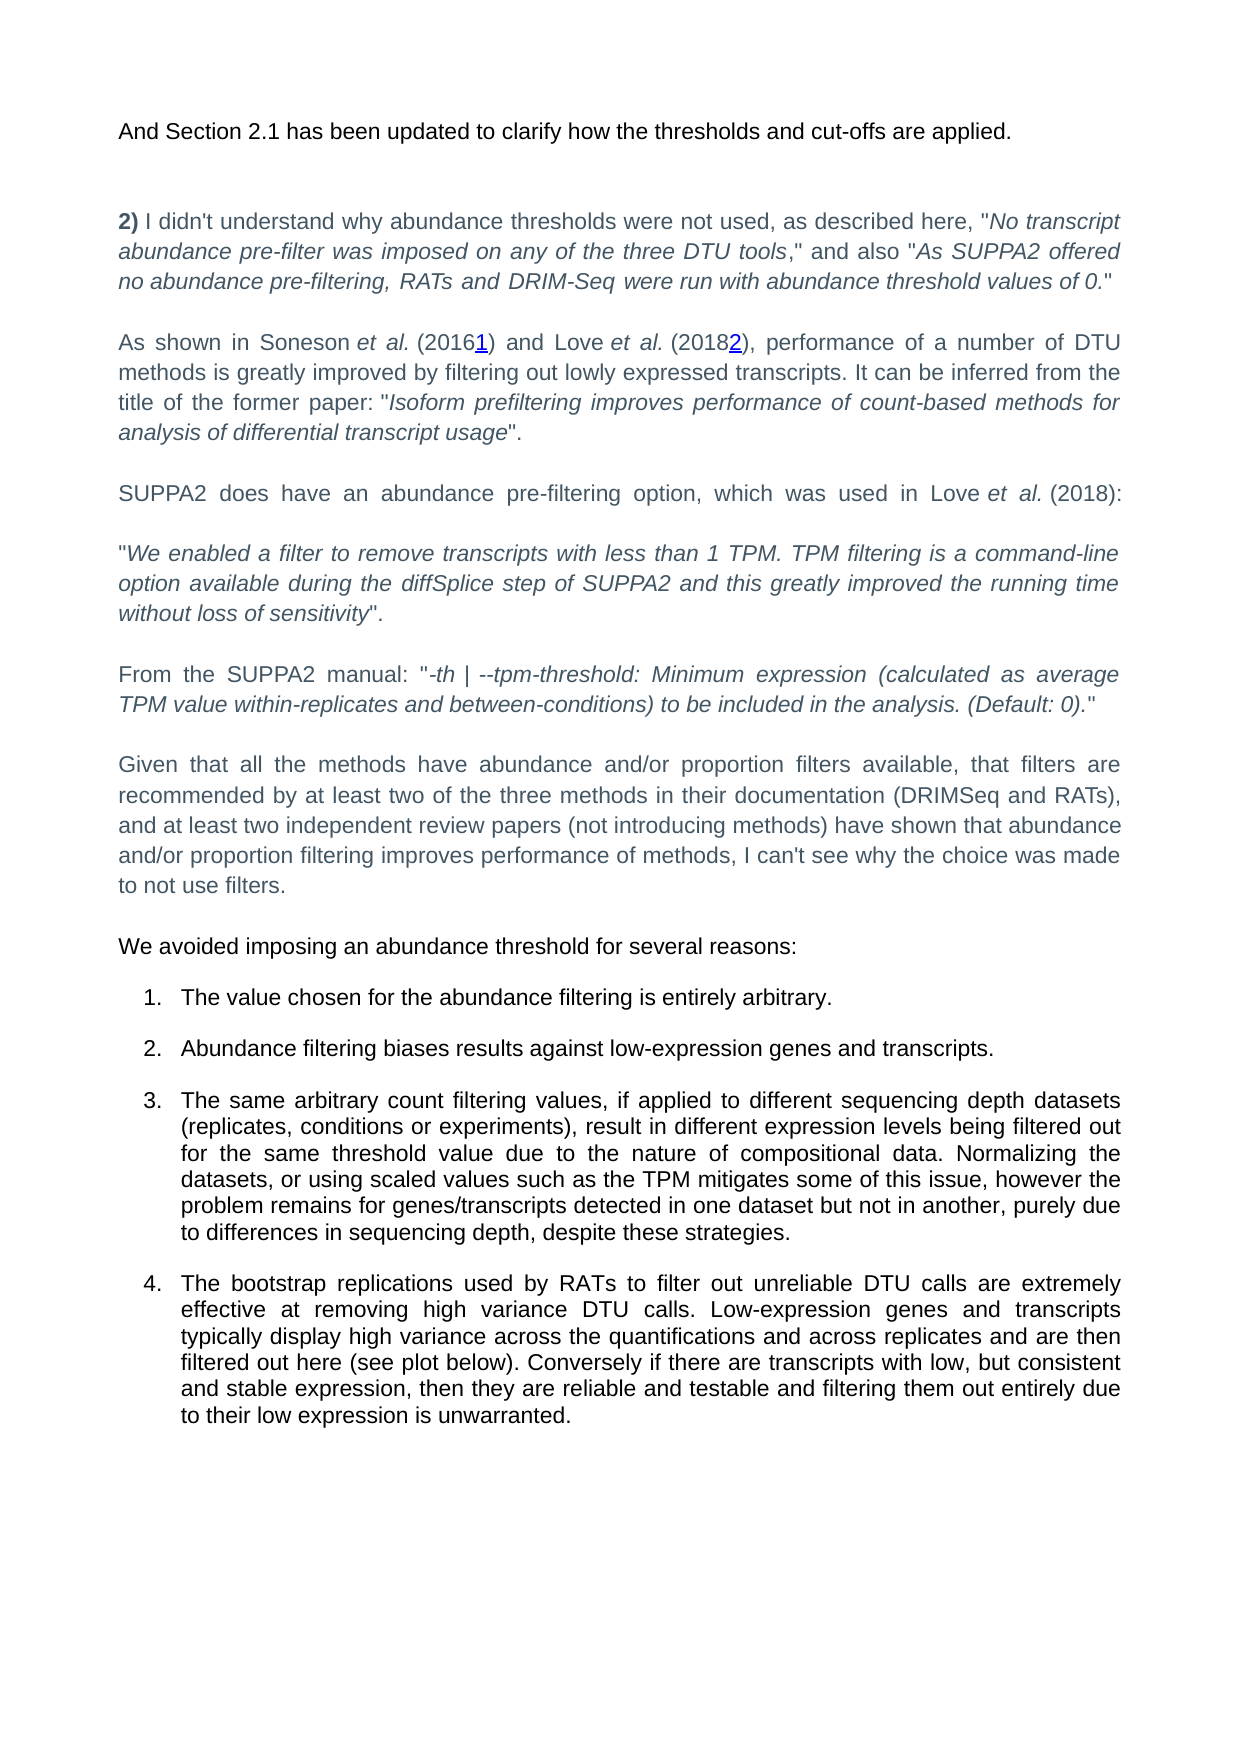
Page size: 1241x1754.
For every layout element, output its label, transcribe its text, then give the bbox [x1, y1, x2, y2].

text As shown in Soneson et al. (20161) and Love et al. (20182), performance of a number of DTU methods is greatly improved by filtering out lowly expressed transcripts. It can be inferred from the title of the former paper: "Isoform prefiltering improves performance of count-based methods for analysis of differential transcript usage". [118, 298, 1122, 446]
list Abundance filtering biases results against low-expression genes and transcripts. [143, 1035, 1122, 1062]
text We avoided imposing an abundance threshold for several reasons: [118, 933, 1122, 959]
text And Section 2.1 has been updated to clarify how the thresholds and cut-offs are applied. [118, 118, 1122, 144]
list The value chosen for the abundance filtering is entirely arbitrary. [143, 984, 1122, 1010]
list The same arbitrary count filtering values, if applied to different sequencing depth datasets (replicates, conditions or experiments), result in different expression levels being filtered out for the same threshold value due to the nature of compositional data. Normalizing the datasets, or using scaled values such as the TPM mitigates some of this issue, however the problem remains for genes/transcripts detected in one dataset but not in another, purely due to differences in sequencing depth, despite these strategies. [143, 1087, 1122, 1245]
text Given that all the methods have abundance and/or proportion filters available, that filters are recommended by at least two of the three methods in their documentation (DRIMSeq and RATs), and at least two independent review papers (not introducing methods) have shown that abundance and/or proportion filtering improves performance of methods, I can't see why the choice was made to not use filters. [118, 721, 1122, 899]
text SUPPA2 does have an abundance pre-filtering option, which was used in Love et al. (2018): "We enabled a filter to remove transcripts with less than 1 TPM. TPM filtering is a command-line option available during the diffSplice step of SUPPA2 and this greatly improved the running time without loss of sensitivity". [118, 449, 1122, 627]
list The bootstrap replications used by RATs to filter out unreliable DTU calls are extremely effective at removing high variance DTU calls. Low-expression genes and transcripts typically display high variance across the quantifications and across replicates and are then filtered out here (see plot below). Conversely if there are transcripts with low, but consistent and stable expression, then they are reliable and testable and filtering them out entirely due to their low expression is unwarranted. [143, 1270, 1122, 1428]
text From the SUPPA2 manual: "-th | --tpm-threshold: Minimum expression (calculated as average TPM value within-replicates and between-conditions) to be included in the analysis. (Default: 0)." [118, 631, 1122, 717]
text 2) I didn't understand why abundance thresholds were not used, as described here, "No transcript abundance pre-filter was imposed on any of the three DTU tools," and also "As SUPPA2 offered no abundance pre-filtering, RATs and DRIM-Seq were run with abundance threshold values of 0." [118, 208, 1122, 294]
